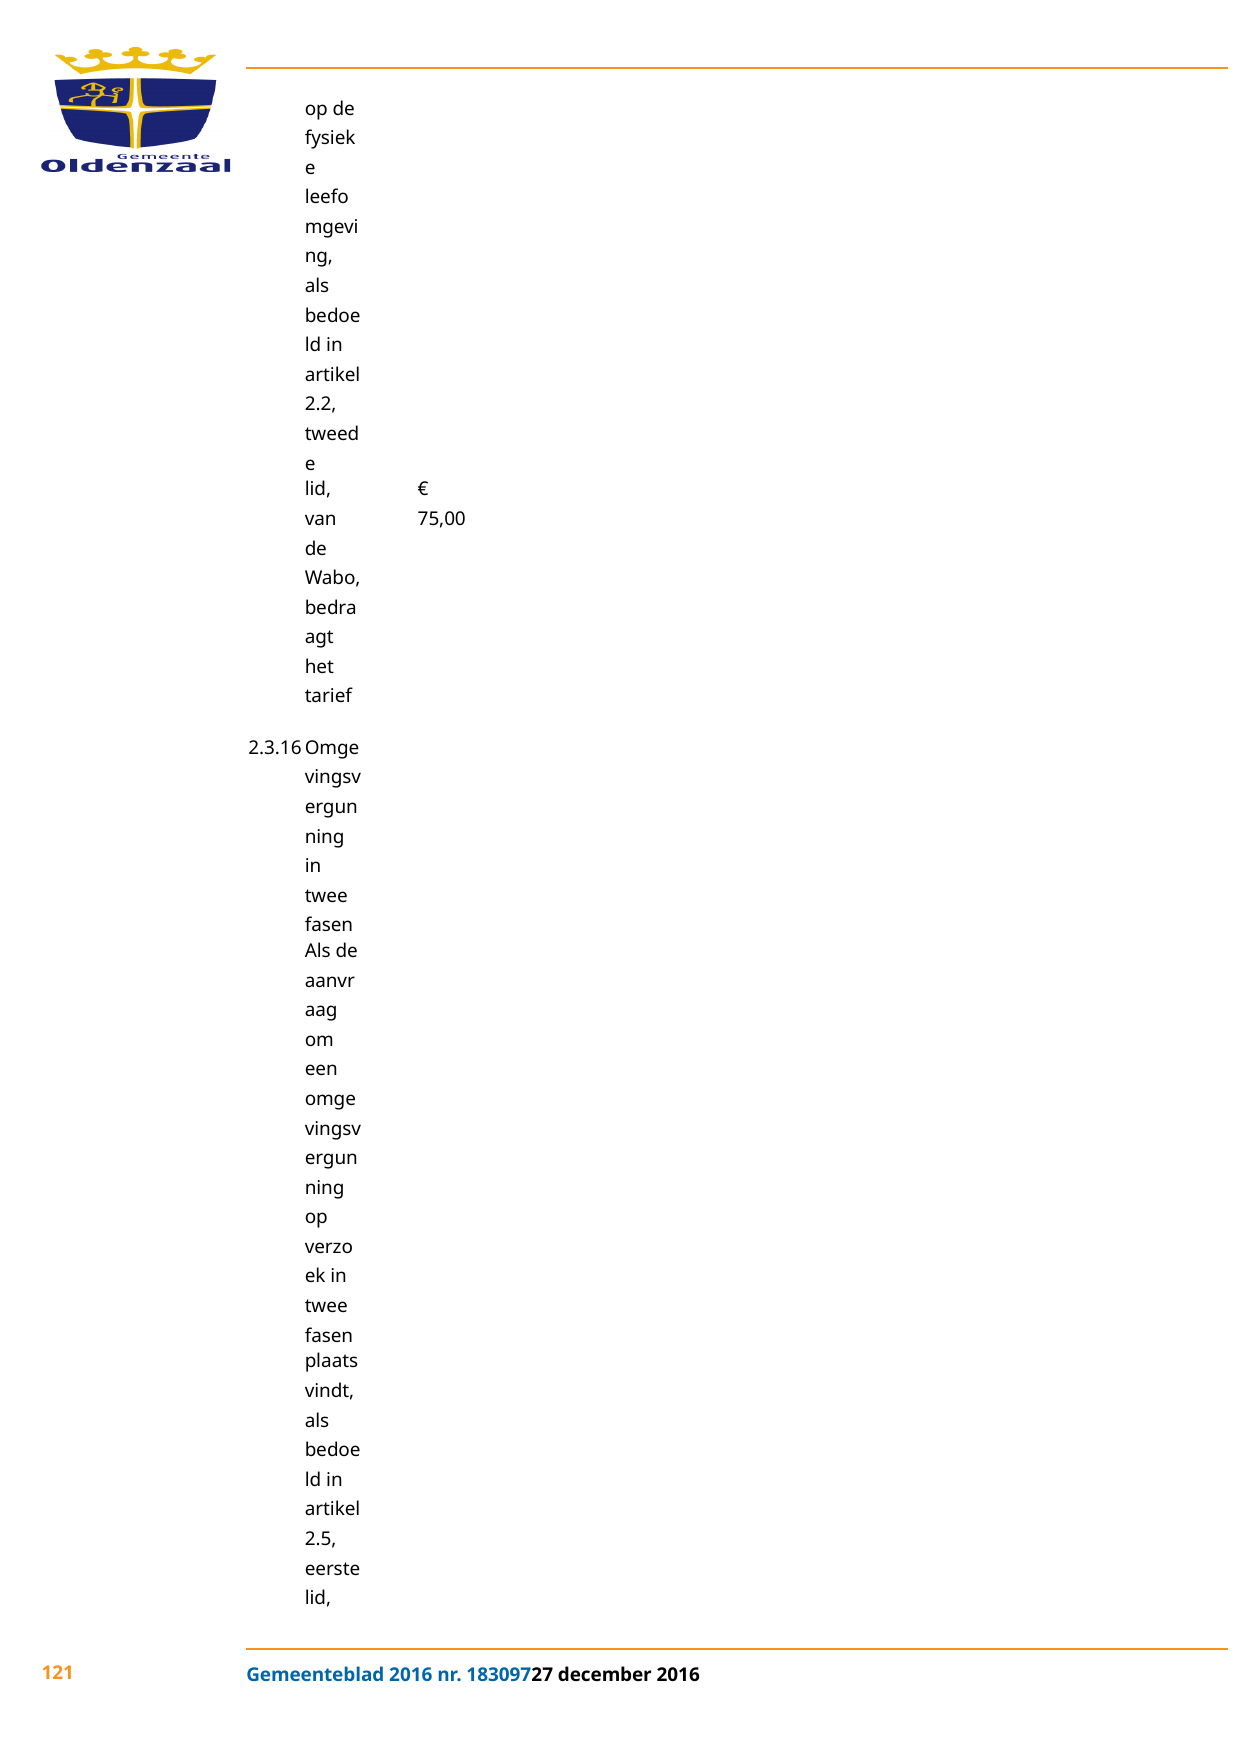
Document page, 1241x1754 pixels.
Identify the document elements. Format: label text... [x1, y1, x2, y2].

table_cell [361, 1348, 417, 1610]
table_cell [418, 734, 474, 937]
table_cell € 75,00 [418, 476, 474, 708]
table_cell [418, 95, 474, 476]
table_cell [361, 708, 417, 734]
table_cell [248, 1348, 304, 1610]
table_cell [361, 95, 417, 476]
table_cell Omgevingsvergunning in twee fasen [305, 734, 361, 937]
table_cell 2.3.16 [248, 734, 304, 937]
table_cell [248, 937, 304, 1348]
table_cell plaatsvindt, als bedoeld in artikel 2.5, eerste lid, [305, 1348, 361, 1610]
table_cell Als de aanvraag om een omgevingsvergunning op verzoek in twee fasen [305, 937, 361, 1348]
table_cell lid, van de Wabo, bedraagt het tarief [305, 476, 361, 708]
table_cell [361, 937, 417, 1348]
table_cell [418, 1348, 474, 1610]
picture [41, 47, 231, 172]
table_cell [418, 937, 474, 1348]
table_cell [361, 734, 417, 937]
table_cell [248, 476, 304, 708]
table_cell [248, 708, 304, 734]
table_cell [361, 476, 417, 708]
table_cell [418, 708, 474, 734]
table_cell op de fysieke leefomgeving, als bedoeld in artikel 2.2, tweede [305, 95, 361, 476]
table_cell [248, 95, 304, 476]
table_cell [305, 708, 361, 734]
